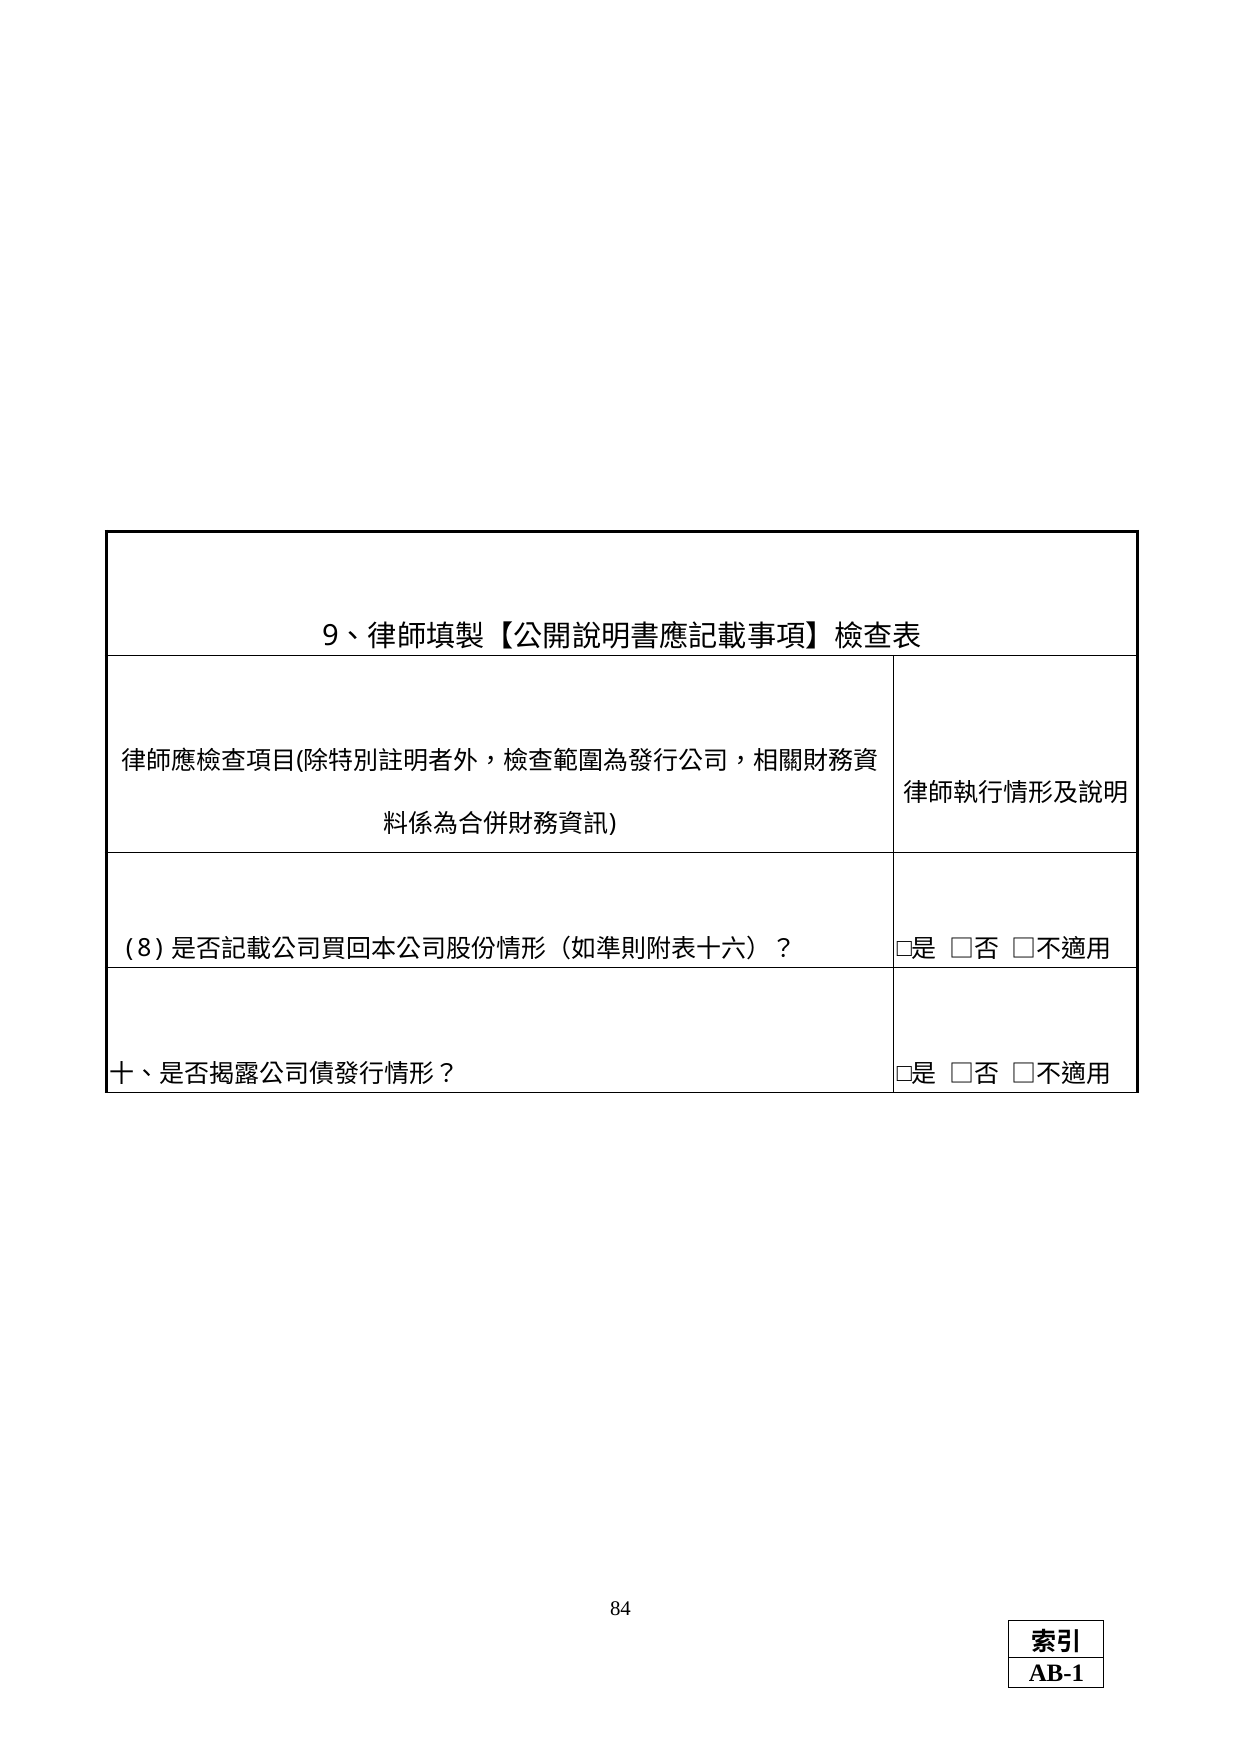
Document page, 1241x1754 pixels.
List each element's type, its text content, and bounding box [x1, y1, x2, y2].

table_cell □是 □否 □不適用 [894, 853, 1136, 967]
table_cell 律師執行情形及說明 [894, 656, 1136, 852]
table_cell 十、是否揭露公司債發行情形？ [108, 968, 893, 1092]
table_cell 是否記載公司買回本公司股份情形（如準則附表十六）？ [108, 853, 893, 967]
table_cell 律師應檢查項目(除特別註明者外，檢查範圍為發行公司，相關財務資料係為合併財務資訊) [108, 656, 893, 852]
table_cell □是 □否 □不適用 [894, 968, 1136, 1092]
table_header 9、律師填製【公開說明書應記載事項】檢查表 [108, 533, 1136, 655]
